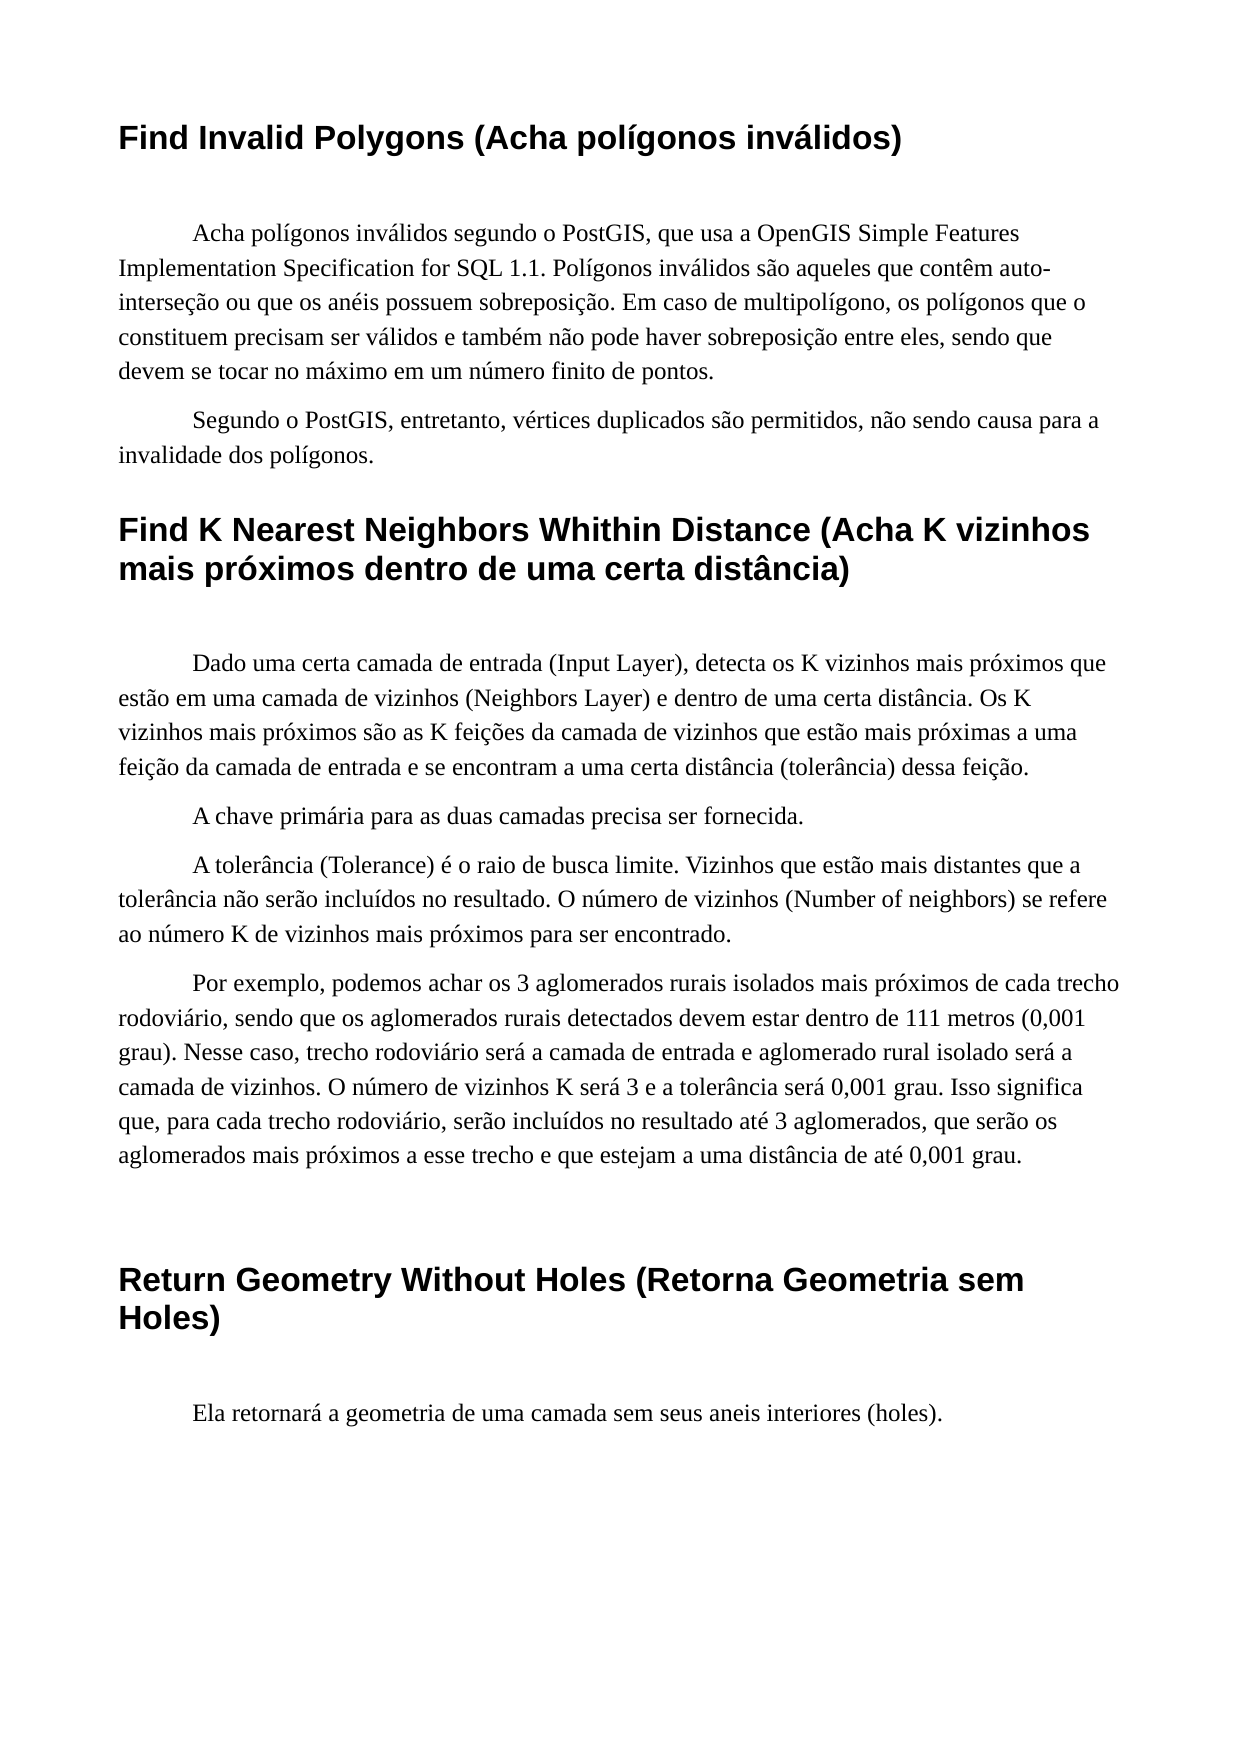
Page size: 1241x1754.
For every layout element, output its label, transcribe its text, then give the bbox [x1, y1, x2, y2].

text Por exemplo, podemos achar os 3 aglomerados rurais isolados mais próximos de cada trecho rodoviário, sendo que os aglomerados rurais detectados devem estar dentro de 111 metros (0,001 grau). Nesse caso, trecho rodoviário será a camada de entrada e aglomerado rural isolado será a camada de vizinhos. O número de vizinhos K será 3 e a tolerância será 0,001 grau. Isso significa que, para cada trecho rodoviário, serão incluídos no resultado até 3 aglomerados, que serão os aglomerados mais próximos a esse trecho e que estejam a uma distância de até 0,001 grau. [118, 968, 1122, 1169]
subtitle Find K Nearest Neighbors Whithin Distance (Acha K vizinhos mais próximos dentro de uma certa distância) [118, 510, 1122, 587]
text Dado uma certa camada de entrada (Input Layer), detecta os K vizinhos mais próximos que estão em uma camada de vizinhos (Neighbors Layer) e dentro de uma certa distância. Os K vizinhos mais próximos são as K feições da camada de vizinhos que estão mais próximas a uma feição da camada de entrada e se encontram a uma certa distância (tolerância) dessa feição. [118, 648, 1122, 781]
text Acha polígonos inválidos segundo o PostGIS, que usa a OpenGIS Simple Features Implementation Specification for SQL 1.1. Polígonos inválidos são aqueles que contêm auto-interseção ou que os anéis possuem sobreposição. Em caso de multipolígono, os polígonos que o constituem precisam ser válidos e também não pode haver sobreposição entre eles, sendo que devem se tocar no máximo em um número finito de pontos. [118, 218, 1122, 385]
text Segundo o PostGIS, entretanto, vértices duplicados são permitidos, não sendo causa para a invalidade dos polígonos. [118, 405, 1122, 468]
text Ela retornará a geometria de uma camada sem seus aneis interiores (holes). [118, 1398, 1122, 1427]
subtitle Find Invalid Polygons (Acha polígonos inválidos) [118, 118, 1122, 157]
subtitle Return Geometry Without Holes (Retorna Geometria sem Holes) [118, 1259, 1122, 1337]
text A tolerância (Tolerance) é o raio de busca limite. Vizinhos que estão mais distantes que a tolerância não serão incluídos no resultado. O número de vizinhos (Number of neighbors) se refere ao número K de vizinhos mais próximos para ser encontrado. [118, 850, 1122, 948]
text A chave primária para as duas camadas precisa ser fornecida. [118, 801, 1122, 830]
